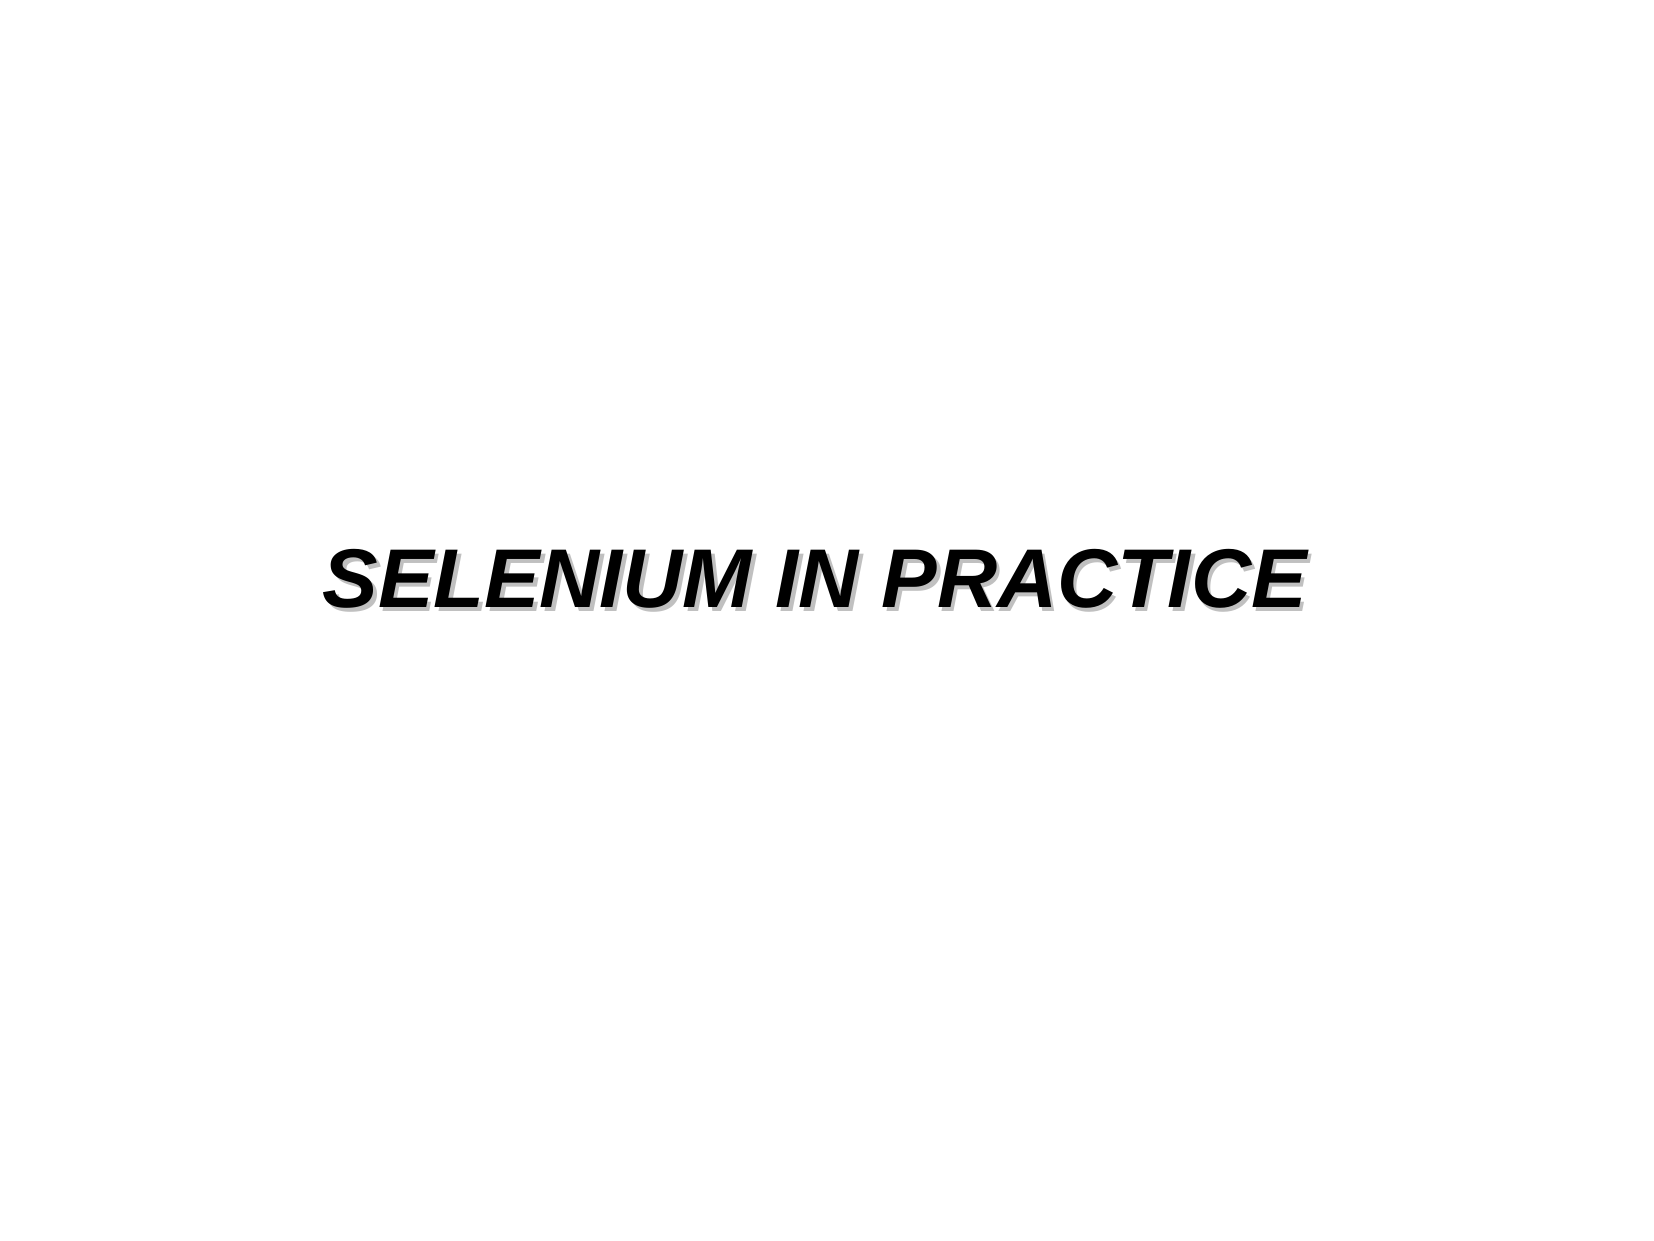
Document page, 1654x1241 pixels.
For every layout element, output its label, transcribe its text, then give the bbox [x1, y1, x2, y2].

subtitle SELENIUM IN PRACTICE [82, 49, 1571, 1109]
